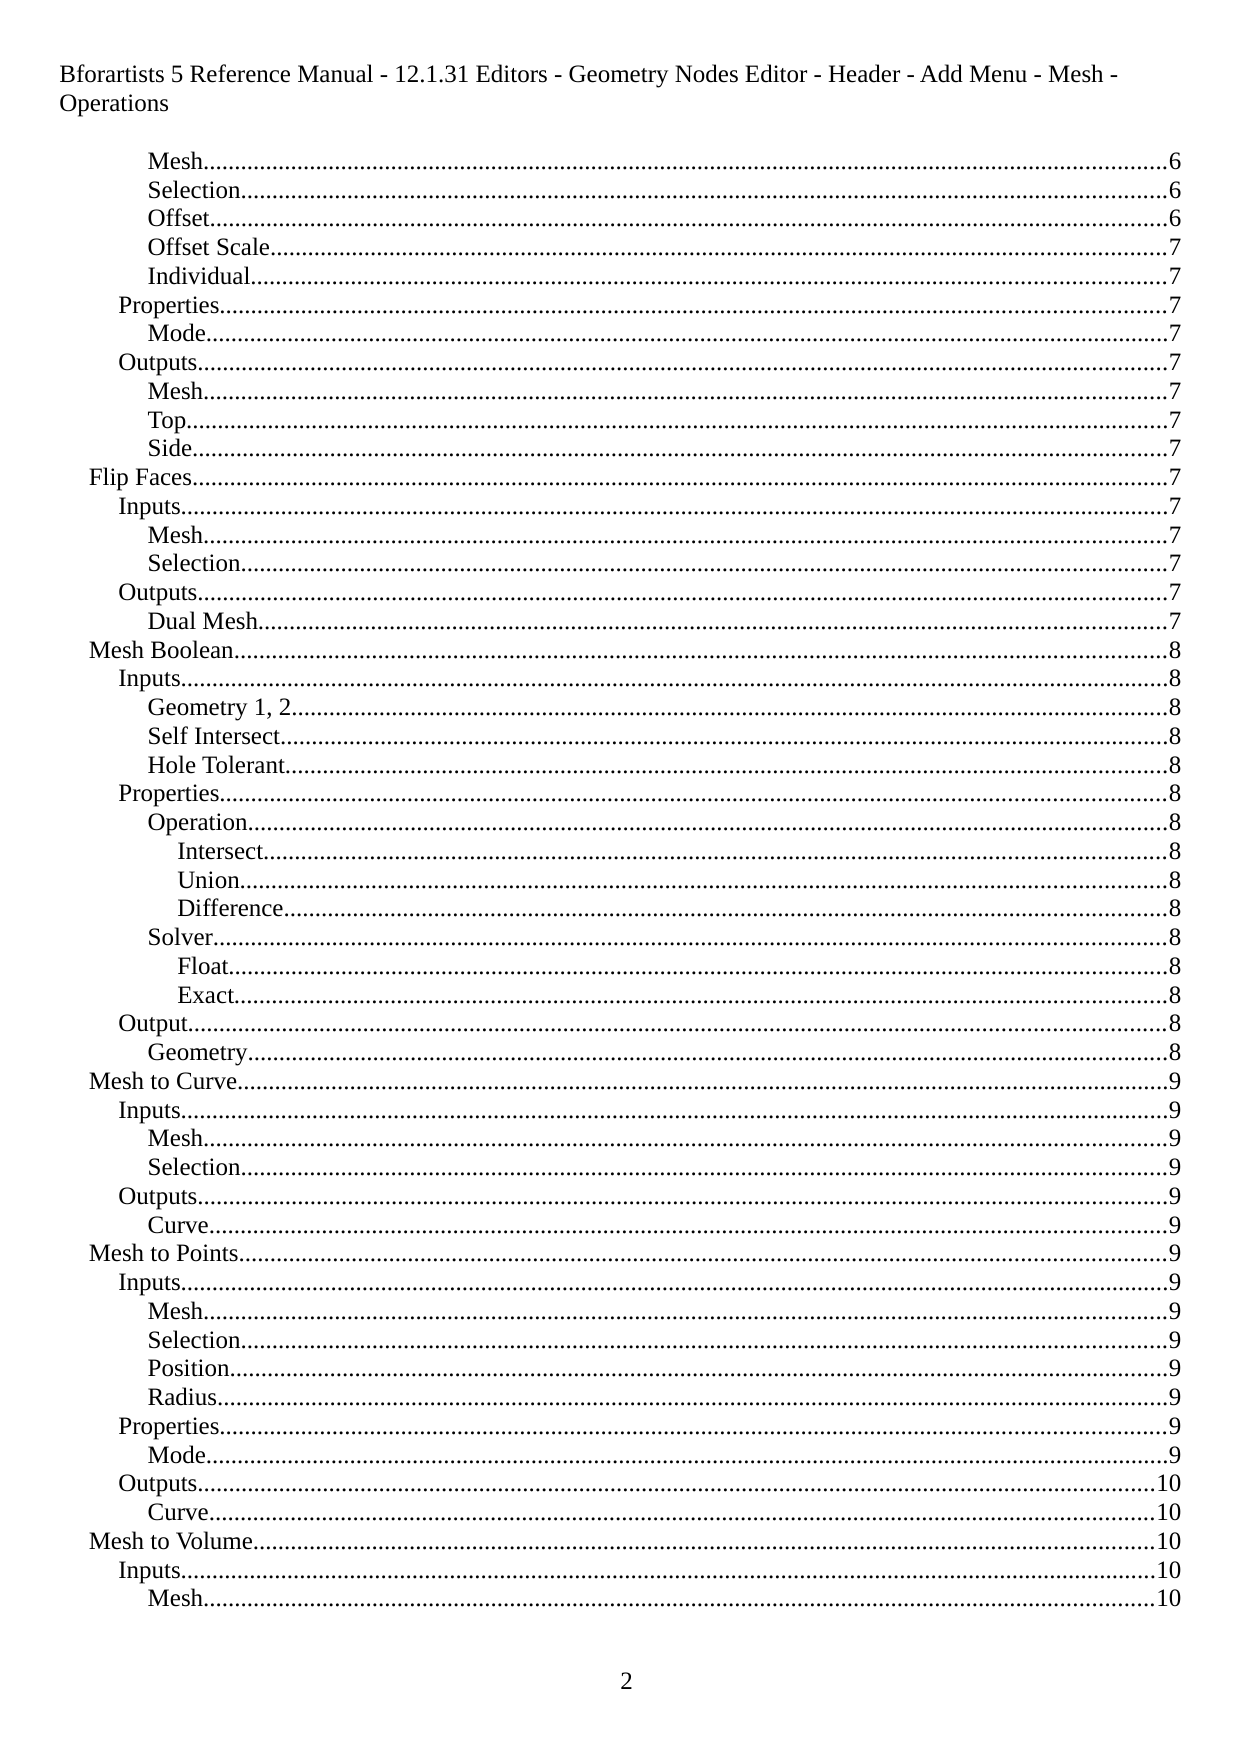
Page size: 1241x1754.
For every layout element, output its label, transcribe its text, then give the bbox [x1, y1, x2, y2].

text Geometry 1, 2 8 [147, 692, 1181, 721]
text Individual 7 [147, 261, 1181, 290]
text Mesh Boolean 8 [88, 635, 1181, 663]
text Outputs 7 [118, 577, 1181, 606]
text Inputs 9 [118, 1095, 1181, 1123]
text Selection 6 [147, 175, 1181, 203]
text Outputs 7 [118, 347, 1181, 376]
text Difference 8 [177, 893, 1181, 922]
text Mesh to Volume 10 [88, 1526, 1181, 1555]
text Mesh 7 [147, 376, 1181, 405]
text Properties 7 [118, 290, 1181, 318]
text Side 7 [147, 433, 1181, 462]
text Outputs 10 [118, 1468, 1181, 1497]
text Curve 9 [147, 1210, 1181, 1238]
text Geometry 8 [147, 1037, 1181, 1066]
text Mesh 9 [147, 1296, 1181, 1325]
text Radius 9 [147, 1382, 1181, 1411]
text Selection 9 [147, 1325, 1181, 1353]
text Union 8 [177, 865, 1181, 893]
text Curve 10 [147, 1497, 1181, 1526]
text Mesh 10 [147, 1583, 1181, 1612]
text Offset Scale 7 [147, 232, 1181, 261]
text Inputs 7 [118, 491, 1181, 520]
text Selection 9 [147, 1152, 1181, 1181]
text Offset 6 [147, 203, 1181, 232]
text Properties 8 [118, 778, 1181, 807]
text Dual Mesh 7 [147, 606, 1181, 635]
text Float 8 [177, 951, 1181, 980]
text Mesh 9 [147, 1123, 1181, 1152]
text Exact 8 [177, 980, 1181, 1008]
text Selection 7 [147, 548, 1181, 577]
text Mode 9 [147, 1440, 1181, 1468]
text Mesh to Curve 9 [88, 1066, 1181, 1095]
text Flip Faces 7 [88, 462, 1181, 491]
text Hole Tolerant 8 [147, 750, 1181, 778]
text Mesh to Points 9 [88, 1238, 1181, 1267]
text Solver 8 [147, 922, 1181, 951]
text Self Intersect 8 [147, 721, 1181, 750]
text Operation 8 [147, 807, 1181, 836]
text Position 9 [147, 1353, 1181, 1382]
text Outputs 9 [118, 1181, 1181, 1210]
text Top 7 [147, 405, 1181, 433]
text Inputs 10 [118, 1555, 1181, 1583]
text Intersect 8 [177, 836, 1181, 865]
text Mesh 6 [147, 146, 1181, 175]
text Inputs 8 [118, 663, 1181, 692]
text Mode 7 [147, 318, 1181, 347]
text Output 8 [118, 1008, 1181, 1037]
text Properties 9 [118, 1411, 1181, 1440]
text Mesh 7 [147, 520, 1181, 548]
text Inputs 9 [118, 1267, 1181, 1296]
